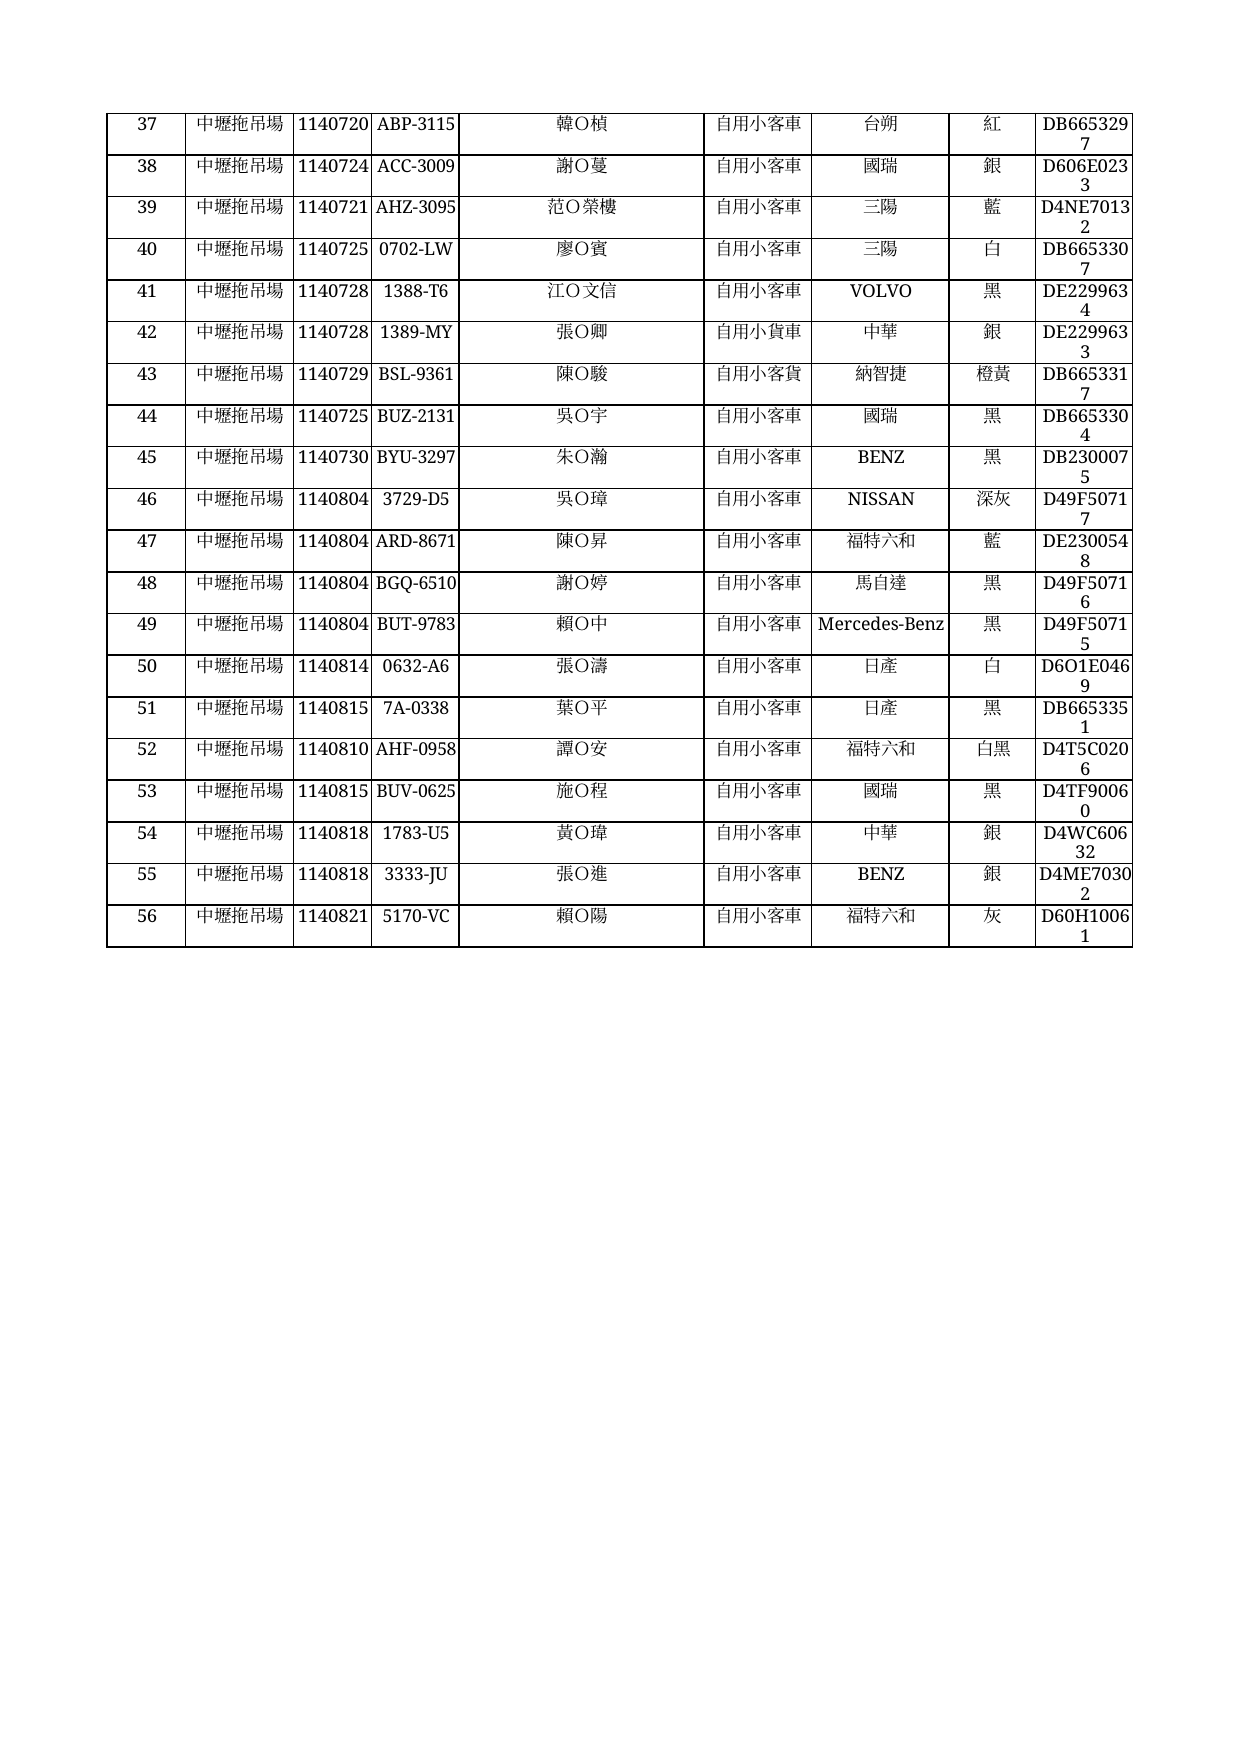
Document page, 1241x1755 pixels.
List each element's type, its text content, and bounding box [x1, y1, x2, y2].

table_cell 51 [108, 698, 185, 738]
table_cell 白黑 [950, 739, 1035, 779]
table_cell D49F50715 [1036, 614, 1132, 654]
table_cell 中壢拖吊場 [186, 447, 293, 487]
table_cell 謝Ｏ蔓 [460, 156, 703, 196]
table_cell 國瑞 [812, 156, 948, 196]
table_cell D4TF90060 [1036, 781, 1132, 821]
table_cell 0702-LW [372, 239, 458, 279]
table_cell 1140724 [294, 156, 371, 196]
table_cell 中壢拖吊場 [186, 156, 293, 196]
table_cell 中華 [812, 823, 948, 863]
table_cell 中壢拖吊場 [186, 239, 293, 279]
table_cell 白 [950, 656, 1035, 696]
table_cell 中壢拖吊場 [186, 823, 293, 863]
table_cell ABP-3115 [372, 114, 458, 154]
table_cell AHF-0958 [372, 739, 458, 779]
table_cell 中華 [812, 322, 948, 362]
table_cell 中壢拖吊場 [186, 573, 293, 613]
table_cell 陳Ｏ昇 [460, 531, 703, 571]
table_cell 54 [108, 823, 185, 863]
table_cell 1140730 [294, 447, 371, 487]
table_cell 三陽 [812, 197, 948, 237]
table_cell BSL-9361 [372, 364, 458, 404]
table_cell 馬自達 [812, 573, 948, 613]
table_cell 中壢拖吊場 [186, 698, 293, 738]
table_cell 1140810 [294, 739, 371, 779]
table_cell 中壢拖吊場 [186, 406, 293, 446]
table_cell 53 [108, 781, 185, 821]
table_cell D4ME70302 [1036, 864, 1132, 904]
table_cell 譚Ｏ安 [460, 739, 703, 779]
table_cell 自用小客車 [705, 406, 811, 446]
table_cell 中壢拖吊場 [186, 739, 293, 779]
table_cell 中壢拖吊場 [186, 864, 293, 904]
table_cell 施Ｏ程 [460, 781, 703, 821]
table_cell 1140729 [294, 364, 371, 404]
table_cell 中壢拖吊場 [186, 531, 293, 571]
table_cell 江Ｏ文信 [460, 281, 703, 321]
table_cell AHZ-3095 [372, 197, 458, 237]
table_cell 自用小客車 [705, 656, 811, 696]
table_cell 3333-JU [372, 864, 458, 904]
table_cell 1140818 [294, 864, 371, 904]
table_cell 1140804 [294, 614, 371, 654]
table_cell 1783-U5 [372, 823, 458, 863]
table_cell D49F50717 [1036, 489, 1132, 529]
table_cell 1389-MY [372, 322, 458, 362]
table_cell 1140725 [294, 239, 371, 279]
table_cell 1140818 [294, 823, 371, 863]
table_cell 1140804 [294, 531, 371, 571]
table_cell DB6653297 [1036, 114, 1132, 154]
table_cell D4T5C0206 [1036, 739, 1132, 779]
table_cell BENZ [812, 864, 948, 904]
table_cell 國瑞 [812, 781, 948, 821]
table_cell ARD-8671 [372, 531, 458, 571]
table_cell 台朔 [812, 114, 948, 154]
table_cell D49F50716 [1036, 573, 1132, 613]
table_cell 55 [108, 864, 185, 904]
table_cell BUZ-2131 [372, 406, 458, 446]
table_cell Mercedes-Benz [812, 614, 948, 654]
table_cell 自用小客車 [705, 864, 811, 904]
table_cell 深灰 [950, 489, 1035, 529]
table_cell 37 [108, 114, 185, 154]
table_cell DB6653304 [1036, 406, 1132, 446]
table_cell 自用小客車 [705, 573, 811, 613]
table_cell 黃Ｏ瑋 [460, 823, 703, 863]
table_cell 自用小客車 [705, 614, 811, 654]
table_cell 吳Ｏ宇 [460, 406, 703, 446]
table_cell 藍 [950, 197, 1035, 237]
table_cell 1140720 [294, 114, 371, 154]
table_cell 1140721 [294, 197, 371, 237]
table_cell 52 [108, 739, 185, 779]
table_cell 自用小客車 [705, 739, 811, 779]
table_cell 賴Ｏ陽 [460, 906, 703, 946]
table_cell 自用小客車 [705, 906, 811, 946]
table_cell 謝Ｏ婷 [460, 573, 703, 613]
table_cell 自用小客車 [705, 489, 811, 529]
table_cell 中壢拖吊場 [186, 614, 293, 654]
table_cell 三陽 [812, 239, 948, 279]
table_cell 44 [108, 406, 185, 446]
table_cell 7A-0338 [372, 698, 458, 738]
table_cell 賴Ｏ中 [460, 614, 703, 654]
table_cell 銀 [950, 156, 1035, 196]
table_cell 42 [108, 322, 185, 362]
table_cell VOLVO [812, 281, 948, 321]
table_cell 48 [108, 573, 185, 613]
table_cell D606E0233 [1036, 156, 1132, 196]
table_cell 自用小客車 [705, 823, 811, 863]
table_cell BENZ [812, 447, 948, 487]
table_cell 張Ｏ濤 [460, 656, 703, 696]
table_cell 張Ｏ卿 [460, 322, 703, 362]
table_cell 黑 [950, 281, 1035, 321]
table_cell 56 [108, 906, 185, 946]
table_cell DB6653351 [1036, 698, 1132, 738]
table_cell 自用小客車 [705, 531, 811, 571]
table_cell D60H10061 [1036, 906, 1132, 946]
table_cell 黑 [950, 406, 1035, 446]
table_cell 49 [108, 614, 185, 654]
table_cell 黑 [950, 781, 1035, 821]
table_cell 47 [108, 531, 185, 571]
table_cell 1140728 [294, 322, 371, 362]
table_cell 福特六和 [812, 739, 948, 779]
table_cell 朱Ｏ瀚 [460, 447, 703, 487]
table_cell 自用小客車 [705, 114, 811, 154]
table_cell 自用小客貨 [705, 364, 811, 404]
table_cell 銀 [950, 823, 1035, 863]
table_cell D4WC60632 [1036, 823, 1132, 863]
table_cell 日產 [812, 698, 948, 738]
table_cell 橙黃 [950, 364, 1035, 404]
table_cell 1140815 [294, 781, 371, 821]
table_cell 43 [108, 364, 185, 404]
table_cell 1140815 [294, 698, 371, 738]
table_cell 廖Ｏ賓 [460, 239, 703, 279]
table_cell 中壢拖吊場 [186, 281, 293, 321]
table_cell 39 [108, 197, 185, 237]
table_cell ACC-3009 [372, 156, 458, 196]
table_cell D6O1E0469 [1036, 656, 1132, 696]
table_cell DB6653317 [1036, 364, 1132, 404]
table_cell 中壢拖吊場 [186, 322, 293, 362]
table_cell 38 [108, 156, 185, 196]
table_cell 中壢拖吊場 [186, 114, 293, 154]
table_cell 范Ｏ榮樓 [460, 197, 703, 237]
table_cell 自用小客車 [705, 281, 811, 321]
table_cell 福特六和 [812, 531, 948, 571]
table_cell DE2299633 [1036, 322, 1132, 362]
table_cell DB6653307 [1036, 239, 1132, 279]
table_cell 日產 [812, 656, 948, 696]
table_cell 福特六和 [812, 906, 948, 946]
table_cell 黑 [950, 698, 1035, 738]
table_cell 中壢拖吊場 [186, 781, 293, 821]
table_cell 46 [108, 489, 185, 529]
table_cell BGQ-6510 [372, 573, 458, 613]
table_cell 黑 [950, 573, 1035, 613]
table_cell NISSAN [812, 489, 948, 529]
table_cell 自用小客車 [705, 156, 811, 196]
table_cell 41 [108, 281, 185, 321]
table_cell 0632-A6 [372, 656, 458, 696]
table_cell 葉Ｏ平 [460, 698, 703, 738]
table_cell 1388-T6 [372, 281, 458, 321]
table_cell 納智捷 [812, 364, 948, 404]
table_cell 中壢拖吊場 [186, 489, 293, 529]
table_cell 50 [108, 656, 185, 696]
table_cell 自用小客車 [705, 698, 811, 738]
table_cell 白 [950, 239, 1035, 279]
table_cell 自用小客車 [705, 239, 811, 279]
table_cell 自用小客車 [705, 781, 811, 821]
table_cell 藍 [950, 531, 1035, 571]
table_cell 張Ｏ進 [460, 864, 703, 904]
table_cell 銀 [950, 864, 1035, 904]
table_cell D4NE70132 [1036, 197, 1132, 237]
table_cell 中壢拖吊場 [186, 906, 293, 946]
table_cell 中壢拖吊場 [186, 197, 293, 237]
table_cell 國瑞 [812, 406, 948, 446]
table_cell 自用小客車 [705, 197, 811, 237]
table_cell 黑 [950, 447, 1035, 487]
table_cell 灰 [950, 906, 1035, 946]
table_cell 紅 [950, 114, 1035, 154]
table_cell 黑 [950, 614, 1035, 654]
table_cell 5170-VC [372, 906, 458, 946]
table_cell 1140814 [294, 656, 371, 696]
table_cell 自用小客車 [705, 447, 811, 487]
table_cell 銀 [950, 322, 1035, 362]
table_cell 3729-D5 [372, 489, 458, 529]
table_cell 陳Ｏ駿 [460, 364, 703, 404]
table_cell 1140821 [294, 906, 371, 946]
table_cell DB2300075 [1036, 447, 1132, 487]
table_cell 吳Ｏ璋 [460, 489, 703, 529]
table_cell 中壢拖吊場 [186, 364, 293, 404]
table_cell 40 [108, 239, 185, 279]
table_cell 自用小貨車 [705, 322, 811, 362]
table_cell 韓Ｏ楨 [460, 114, 703, 154]
table_cell BUV-0625 [372, 781, 458, 821]
table_cell 1140725 [294, 406, 371, 446]
table_cell 1140728 [294, 281, 371, 321]
table_cell 中壢拖吊場 [186, 656, 293, 696]
table_cell BYU-3297 [372, 447, 458, 487]
table_cell 1140804 [294, 573, 371, 613]
table_cell DE2299634 [1036, 281, 1132, 321]
table_cell 1140804 [294, 489, 371, 529]
table_cell 45 [108, 447, 185, 487]
table_cell BUT-9783 [372, 614, 458, 654]
table_cell DE2300548 [1036, 531, 1132, 571]
